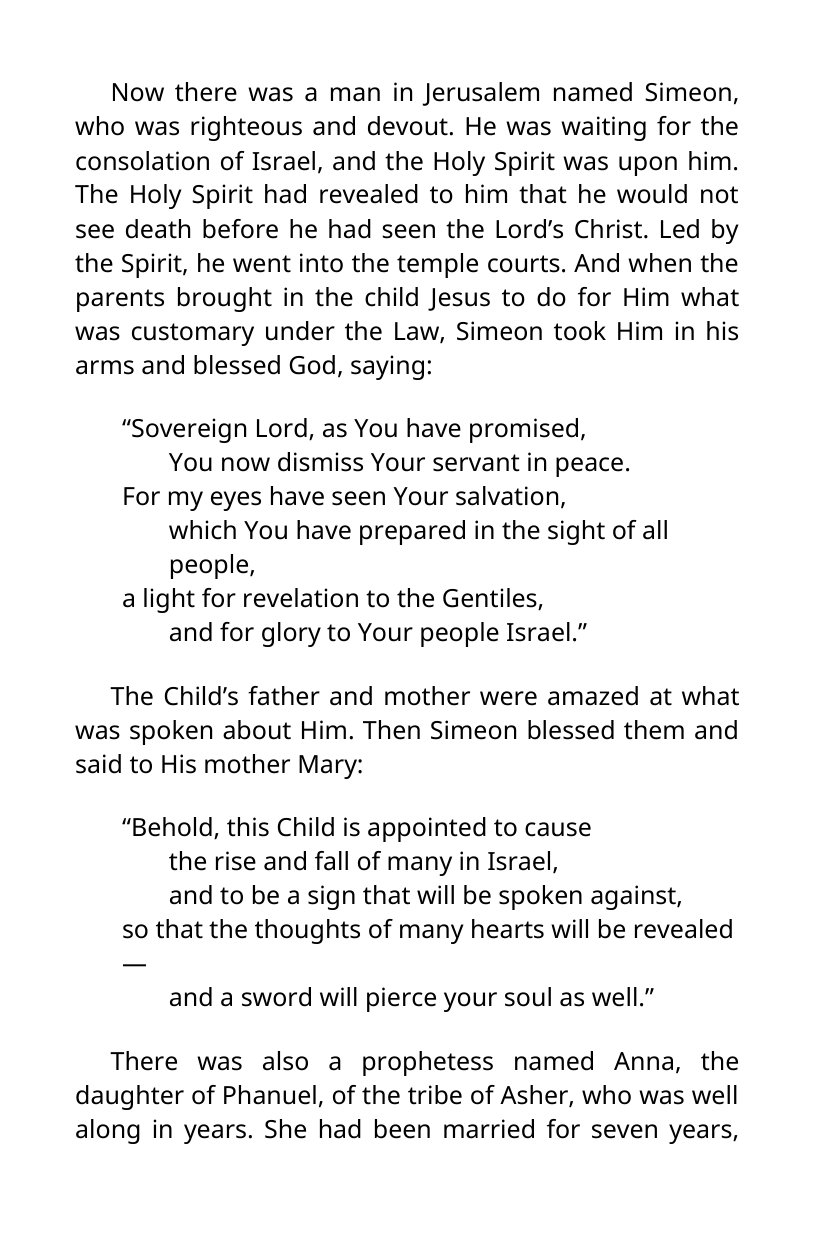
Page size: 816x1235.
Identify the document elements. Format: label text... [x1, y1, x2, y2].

text so that the thoughts of many hearts will be revealed— [122, 912, 740, 980]
text For my eyes have seen Your salvation, [122, 479, 740, 513]
text a light for revelation to the Gentiles, [122, 581, 740, 615]
text “Sovereign Lord, as You have promised, [122, 411, 693, 445]
text “Behold, this Child is appointed to cause [122, 810, 693, 844]
text and to be a sign that will be spoken against, [169, 878, 740, 912]
text There was also a prophetess named Anna, the daughter of Phanuel, of the tribe of Asher, who was well along in years. She had been married for seven years, [75, 1043, 740, 1146]
text You now dismiss Your servant in peace. [169, 445, 740, 479]
text and for glory to Your people Israel.” [169, 615, 740, 649]
text The Child’s father and mother were amazed at what was spoken about Him. Then Simeon blessed them and said to His mother Mary: [75, 678, 740, 781]
text and a sword will pierce your soul as well.” [169, 980, 740, 1014]
text Now there was a man in Jerusalem named Simeon, who was righteous and devout. He was waiting for the consolation of Israel, and the Holy Spirit was upon him. The Holy Spirit had revealed to him that he would not see death before he had seen the Lord’s Christ. Led by the Spirit, he went into the temple courts. And when the parents brought in the child Jesus to do for Him what was customary under the Law, Simeon took Him in his arms and blessed God, saying: [75, 75, 740, 382]
text which You have prepared in the sight of all people, [169, 513, 740, 581]
text the rise and fall of many in Israel, [169, 844, 740, 878]
